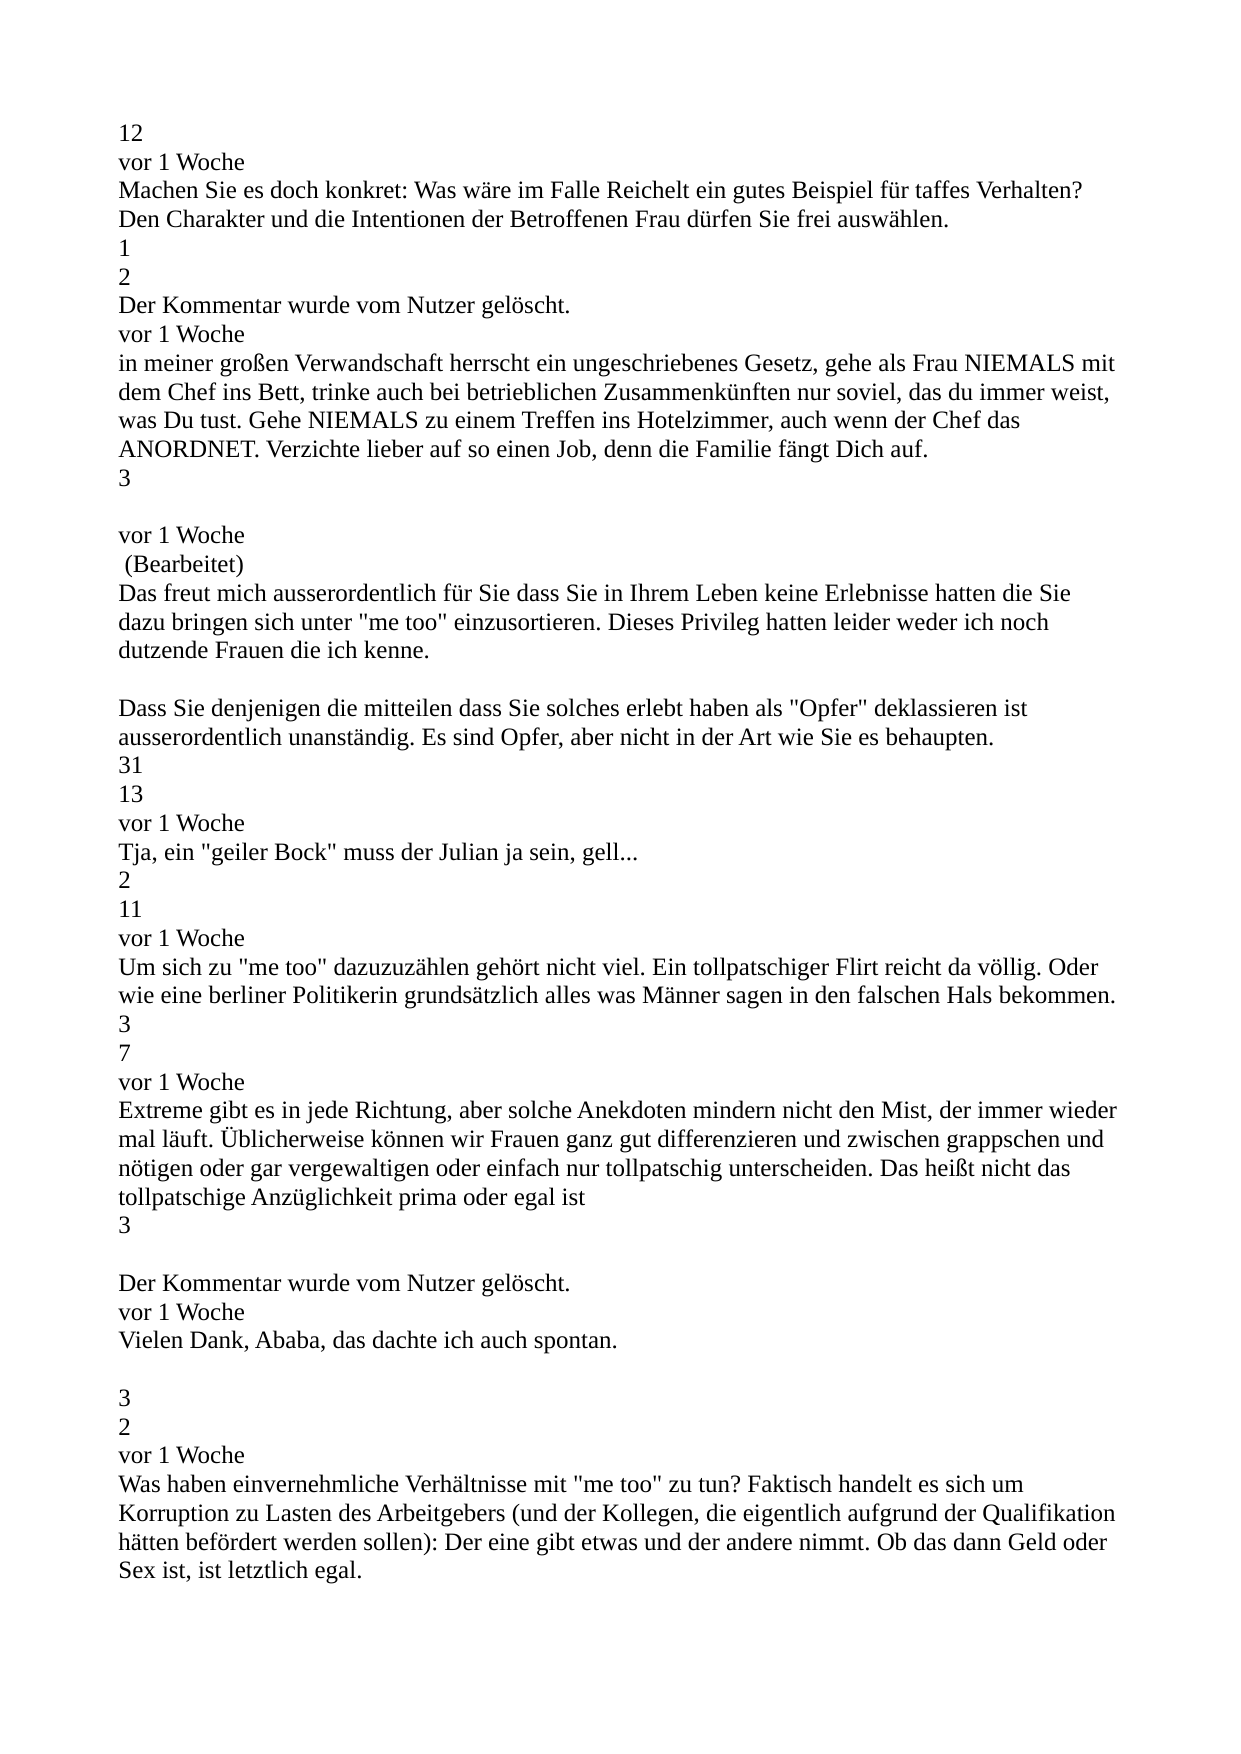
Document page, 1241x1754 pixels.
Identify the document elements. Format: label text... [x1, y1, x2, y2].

text 2 [118, 866, 1122, 894]
text Der Kommentar wurde vom Nutzer gelöscht. [118, 291, 1122, 319]
text 11 [118, 894, 1122, 923]
text vor 1 Woche [118, 521, 1122, 549]
text vor 1 Woche [118, 1297, 1122, 1326]
text vor 1 Woche [118, 147, 1122, 176]
text 3 [118, 463, 1122, 492]
text 13 [118, 779, 1122, 808]
text vor 1 Woche [118, 1441, 1122, 1469]
text Tja, ein "geiler Bock" muss der Julian ja sein, gell... [118, 837, 1122, 866]
text 2 [118, 1412, 1122, 1441]
text Dass Sie denjenigen die mitteilen dass Sie solches erlebt haben als "Opfer" deklassieren ist ausserordentlich unanständig. Es sind Opfer, aber nicht in der Art wie Sie es behaupten. [118, 693, 1122, 751]
text Extreme gibt es in jede Richtung, aber solche Anekdoten mindern nicht den Mist, der immer wieder mal läuft. Üblicherweise können wir Frauen ganz gut differenzieren und zwischen grappschen und nötigen oder gar vergewaltigen oder einfach nur tollpatschig unterscheiden. Das heißt nicht das tollpatschige Anzüglichkeit prima oder egal ist [118, 1096, 1122, 1211]
text 1 [118, 233, 1122, 262]
text vor 1 Woche [118, 808, 1122, 837]
text Vielen Dank, Ababa, das dachte ich auch spontan. [118, 1326, 1122, 1354]
text 3 [118, 1211, 1122, 1239]
text vor 1 Woche [118, 923, 1122, 952]
text 7 [118, 1038, 1122, 1067]
text Um sich zu "me too" dazuzuzählen gehört nicht viel. Ein tollpatschiger Flirt reicht da völlig. Oder wie eine berliner Politikerin grundsätzlich alles was Männer sagen in den falschen Hals bekommen. [118, 952, 1122, 1009]
text Was haben einvernehmliche Verhältnisse mit "me too" zu tun? Faktisch handelt es sich um Korruption zu Lasten des Arbeitgebers (und der Kollegen, die eigentlich aufgrund der Qualifikation hätten befördert werden sollen): Der eine gibt etwas und der andere nimmt. Ob das dann Geld oder Sex ist, ist letztlich egal. [118, 1469, 1122, 1584]
text Das freut mich ausserordentlich für Sie dass Sie in Ihrem Leben keine Erlebnisse hatten die Sie dazu bringen sich unter "me too" einzusortieren. Dieses Privileg hatten leider weder ich noch dutzende Frauen die ich kenne. [118, 578, 1122, 664]
text 3 [118, 1009, 1122, 1038]
text vor 1 Woche [118, 1067, 1122, 1096]
text 31 [118, 751, 1122, 779]
text 2 [118, 262, 1122, 291]
text (Bearbeitet) [118, 549, 1122, 578]
text vor 1 Woche [118, 319, 1122, 348]
text Machen Sie es doch konkret: Was wäre im Falle Reichelt ein gutes Beispiel für taffes Verhalten? Den Charakter und die Intentionen der Betroffenen Frau dürfen Sie frei auswählen. [118, 176, 1122, 233]
text Der Kommentar wurde vom Nutzer gelöscht. [118, 1268, 1122, 1297]
text in meiner großen Verwandschaft herrscht ein ungeschriebenes Gesetz, gehe als Frau NIEMALS mit dem Chef ins Bett, trinke auch bei betrieblichen Zusammenkünften nur soviel, das du immer weist, was Du tust. Gehe NIEMALS zu einem Treffen ins Hotelzimmer, auch wenn der Chef das ANORDNET. Verzichte lieber auf so einen Job, denn die Familie fängt Dich auf. [118, 348, 1122, 463]
text 3 [118, 1383, 1122, 1412]
text 12 [118, 118, 1122, 147]
